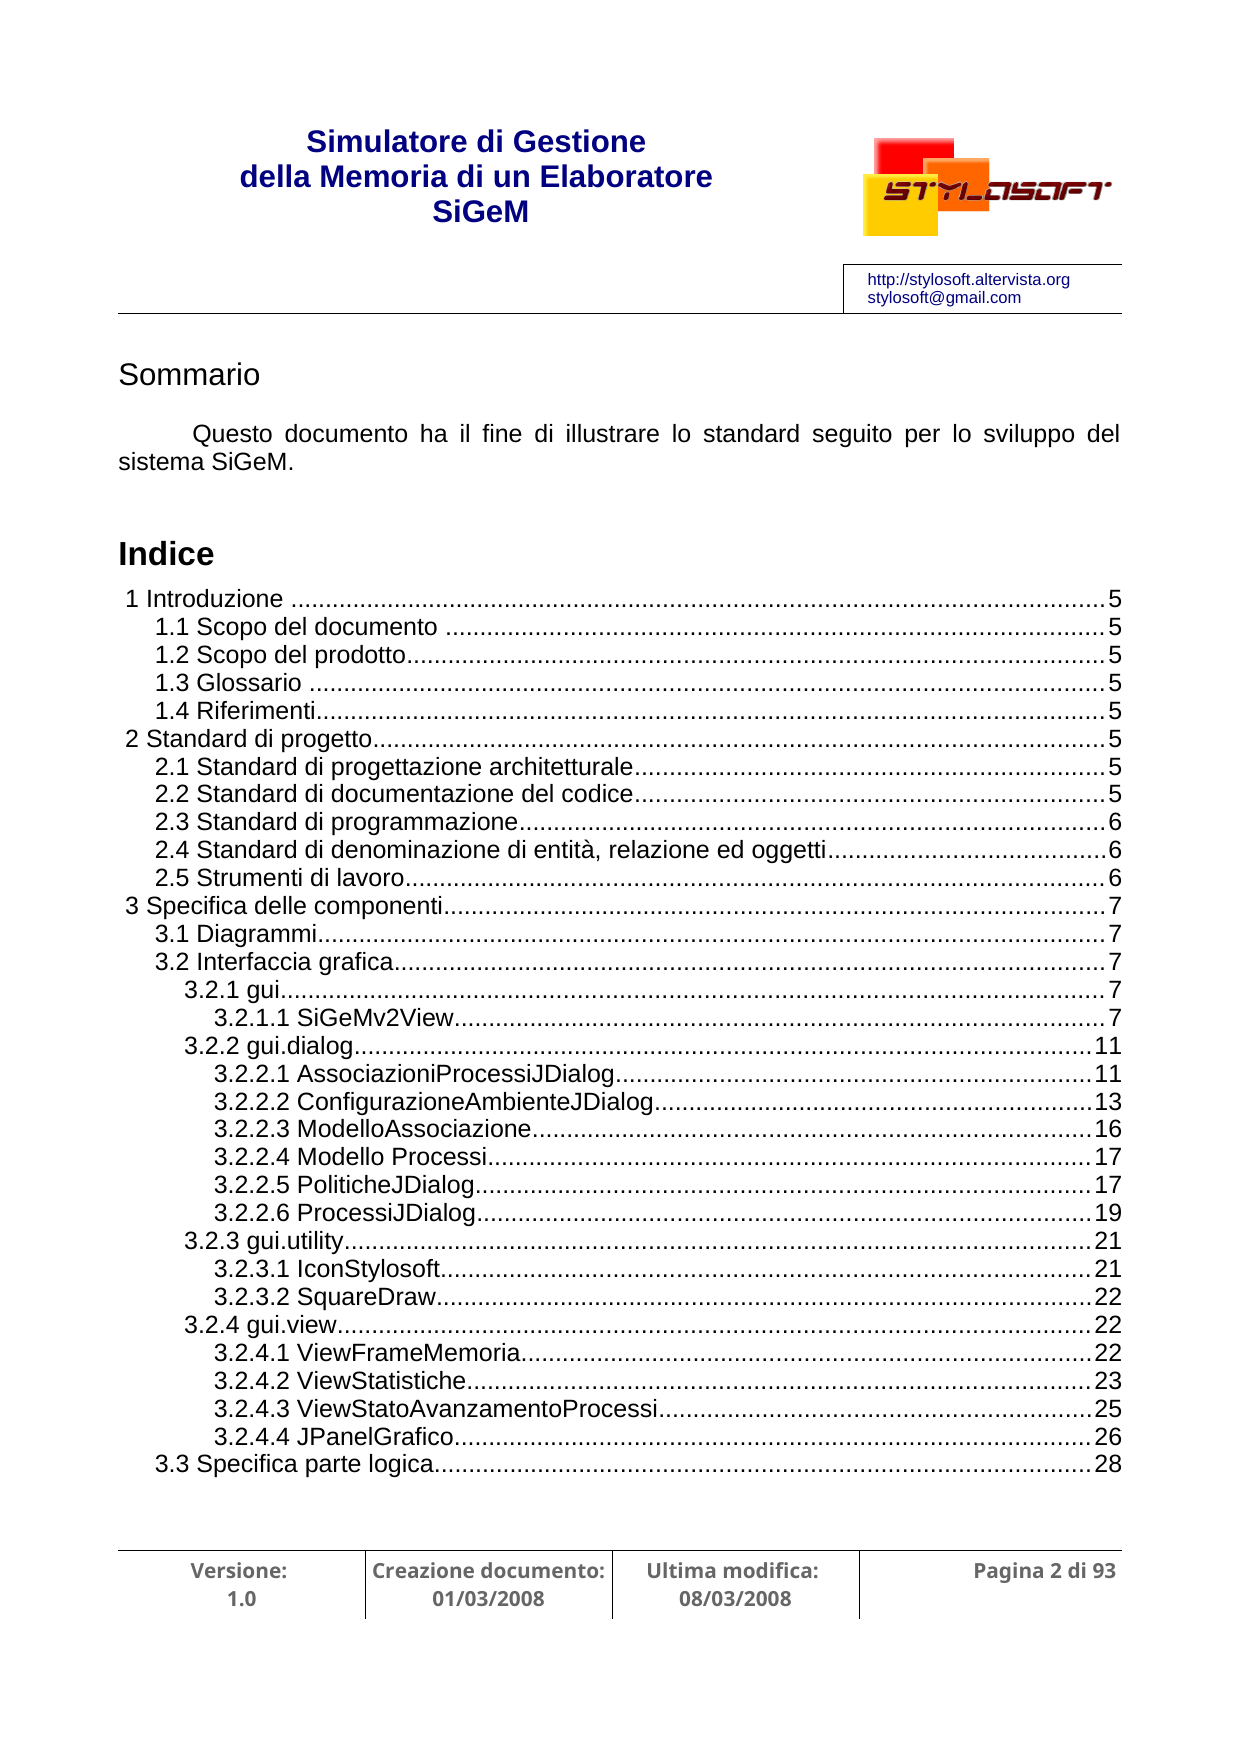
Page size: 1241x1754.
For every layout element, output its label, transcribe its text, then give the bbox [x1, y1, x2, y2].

text 1.3 Glossario 5 [148, 669, 1122, 697]
text 3.3 Specifica parte logica 28 [148, 1450, 1122, 1478]
text 3.2.2.4 Modello Processi 17 [207, 1143, 1122, 1171]
text 3.2.4.2 ViewStatistiche 23 [207, 1367, 1122, 1394]
text 2.5 Strumenti di lavoro 6 [148, 864, 1122, 892]
text 3.2.2.2 ConfigurazioneAmbienteJDialog 13 [207, 1087, 1122, 1115]
text 3.2.4 gui.view 22 [177, 1311, 1122, 1339]
text 2.2 Standard di documentazione del codice 5 [148, 780, 1122, 808]
text 2 Standard di progetto 5 [118, 724, 1122, 752]
text Sommario [118, 357, 1122, 391]
subtitle Indice [118, 535, 1122, 572]
text 3.2.1.1 SiGeMv2View 7 [207, 1004, 1122, 1032]
picture [848, 123, 1117, 247]
text 3 Specifica delle componenti 7 [118, 892, 1122, 920]
text 3.2.2.3 ModelloAssociazione 16 [207, 1115, 1122, 1143]
text 3.2.4.3 ViewStatoAvanzamentoProcessi 25 [207, 1394, 1122, 1422]
text 3.1 Diagrammi 7 [148, 920, 1122, 948]
text 1.2 Scopo del prodotto 5 [148, 641, 1122, 669]
text 3.2.3.1 IconStylosoft 21 [207, 1255, 1122, 1283]
text 2.1 Standard di progettazione architetturale 5 [148, 752, 1122, 780]
text 3.2.4.1 ViewFrameMemoria 22 [207, 1339, 1122, 1367]
text 3.2.3 gui.utility 21 [177, 1227, 1122, 1255]
text 3.2.2 gui.dialog 11 [177, 1032, 1122, 1059]
text 1.1 Scopo del documento 5 [148, 613, 1122, 641]
text 3.2.2.6 ProcessiJDialog 19 [207, 1199, 1122, 1227]
text 1.4 Riferimenti 5 [148, 697, 1122, 724]
text 1 Introduzione 5 [118, 585, 1122, 613]
text 3.2.3.2 SquareDraw 22 [207, 1283, 1122, 1311]
text 3.2.2.1 AssociazioniProcessiJDialog 11 [207, 1059, 1122, 1087]
text 3.2 Interfaccia grafica 7 [148, 948, 1122, 976]
text 3.2.4.4 JPanelGrafico 26 [207, 1422, 1122, 1450]
text 2.4 Standard di denominazione di entità, relazione ed oggetti 6 [148, 836, 1122, 864]
text 3.2.2.5 PoliticheJDialog 17 [207, 1171, 1122, 1199]
text 3.2.1 gui 7 [177, 976, 1122, 1004]
text Questo documento ha il fine di illustrare lo standard seguito per lo sviluppo del sistema SiGeM. [118, 419, 1122, 475]
text 2.3 Standard di programmazione 6 [148, 808, 1122, 836]
